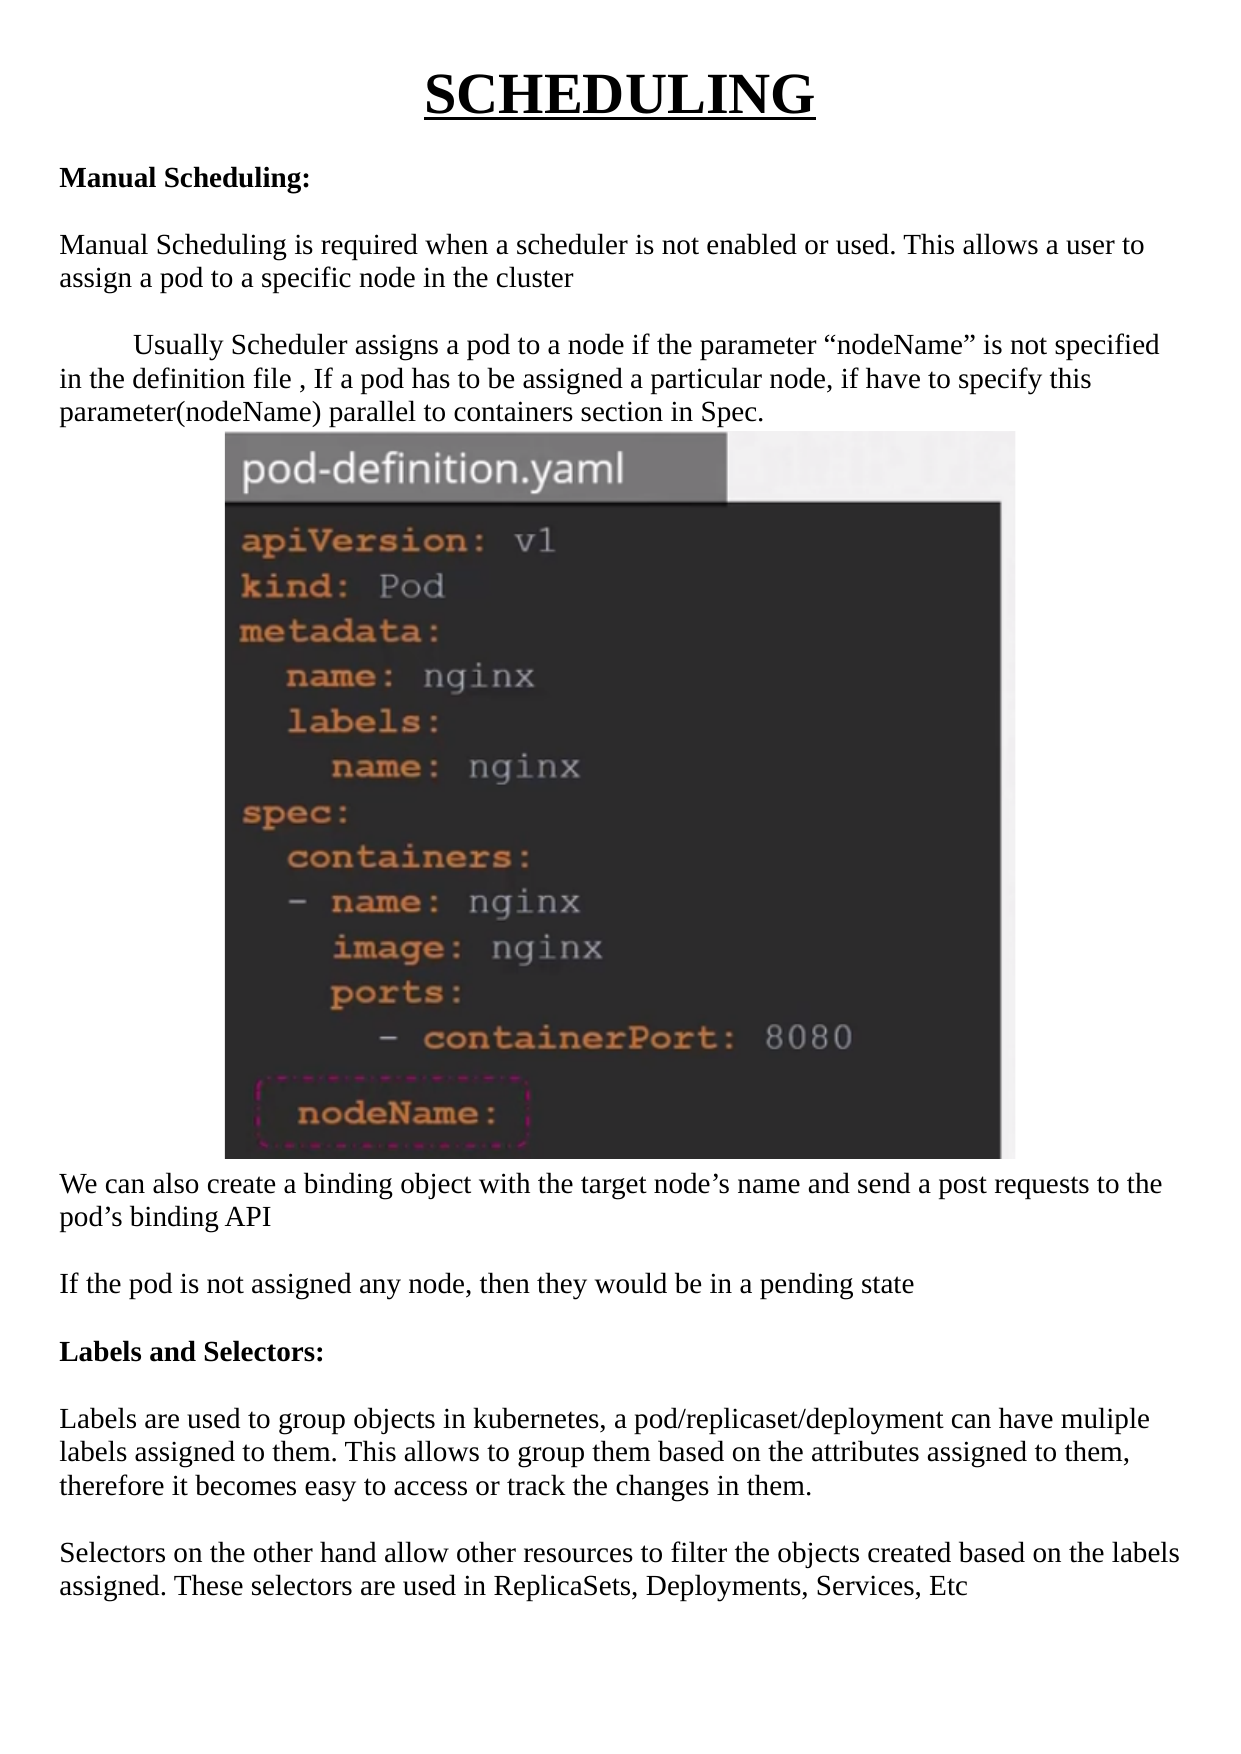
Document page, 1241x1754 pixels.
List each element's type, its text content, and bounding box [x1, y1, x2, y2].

text Manual Scheduling: [59, 160, 1181, 193]
text Selectors on the other hand allow other resources to filter the objects created based on the labels assigned. These selectors are used in ReplicaSets, Deployments, Services, Etc [59, 1535, 1181, 1602]
text Labels and Selectors: [59, 1334, 1181, 1367]
text SCHEDULING [59, 59, 1181, 126]
text Labels are used to group objects in kubernetes, a pod/replicaset/deployment can have muliple labels assigned to them. This allows to group them based on the attributes assigned to them, therefore it becomes easy to access or track the changes in them. [59, 1401, 1181, 1501]
text We can also create a binding object with the target node’s name and send a post requests to the pod’s binding API [59, 1166, 1181, 1233]
text Manual Scheduling is required when a scheduler is not enabled or used. This allows a user to assign a pod to a specific node in the cluster [59, 227, 1181, 294]
text If the pod is not assigned any node, then they would be in a pending state [59, 1267, 1181, 1300]
picture [224, 431, 1016, 1159]
text Usually Scheduler assigns a pod to a node if the parameter “nodeName” is not specified in the definition file , If a pod has to be assigned a particular node, if have to specify this parameter(nodeName) parallel to containers section in Spec. [59, 327, 1181, 428]
